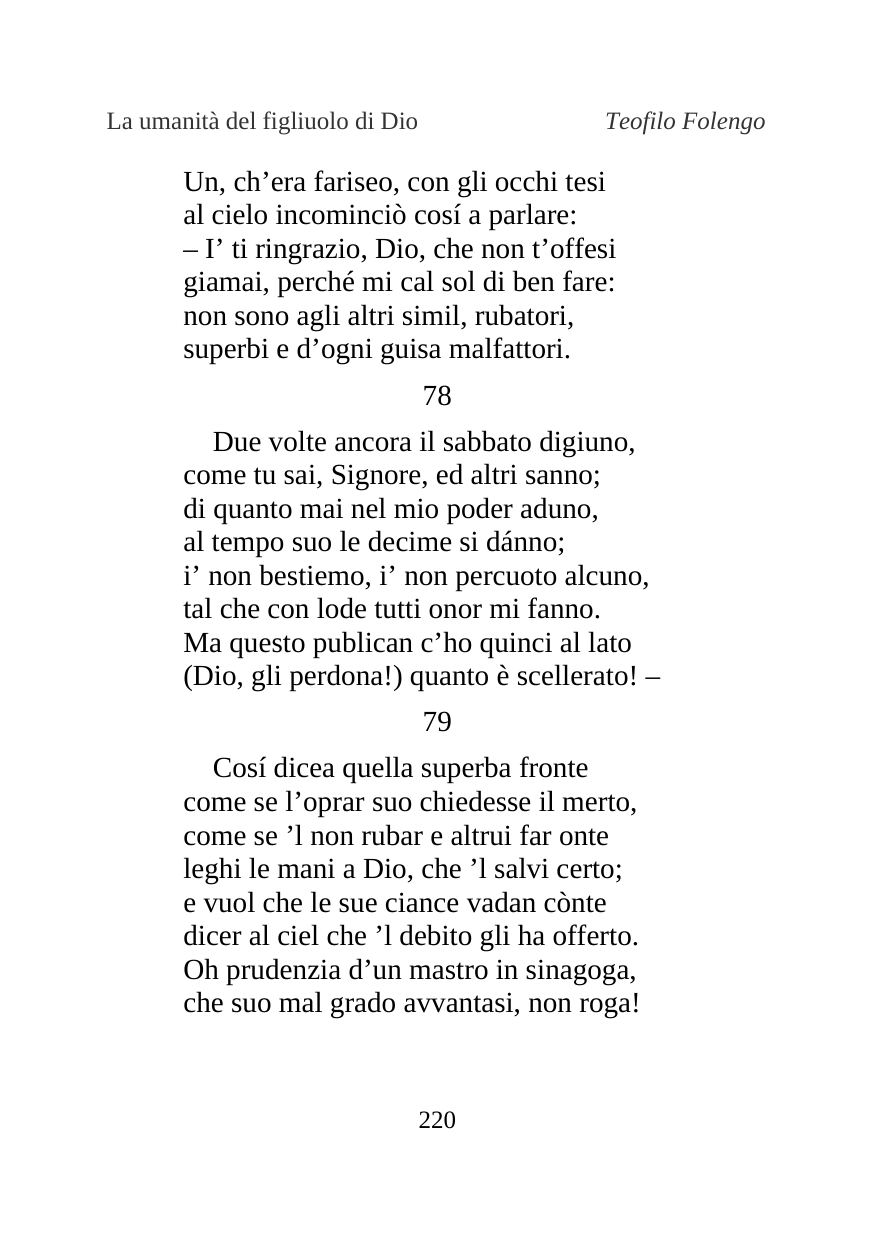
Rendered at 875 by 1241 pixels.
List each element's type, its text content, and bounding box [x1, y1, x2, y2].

text Cosí dicea quella superba fronte come se l’oprar suo chiedesse il merto, come se ’l non rubar e altrui far onte leghi le mani a Dio, che ’l salvi certo; e vuol che le sue ciance vadan cònte dicer al ciel che ’l debito gli ha offerto. Oh prudenzia d’un mastro in sinagoga, che suo mal grado avvantasi, non roga! [183, 751, 768, 1019]
text 78 [106, 378, 768, 411]
text Un, ch’era fariseo, con gli occhi tesi al cielo incominciò cosí a parlare: – I’ ti ringrazio, Dio, che non t’offesi giamai, perché mi cal sol di ben fare: non sono agli altri simil, rubatori, superbi e d’ogni guisa malfattori. [183, 164, 768, 365]
text Due volte ancora il sabbato digiuno, come tu sai, Signore, ed altri sanno; di quanto mai nel mio poder aduno, al tempo suo le decime si dánno; i’ non bestiemo, i’ non percuoto alcuno, tal che con lode tutti onor mi fanno. Ma questo publican c’ho quinci al lato (Dio, gli perdona!) quanto è scellerato! – [183, 424, 768, 692]
text 79 [106, 704, 768, 738]
